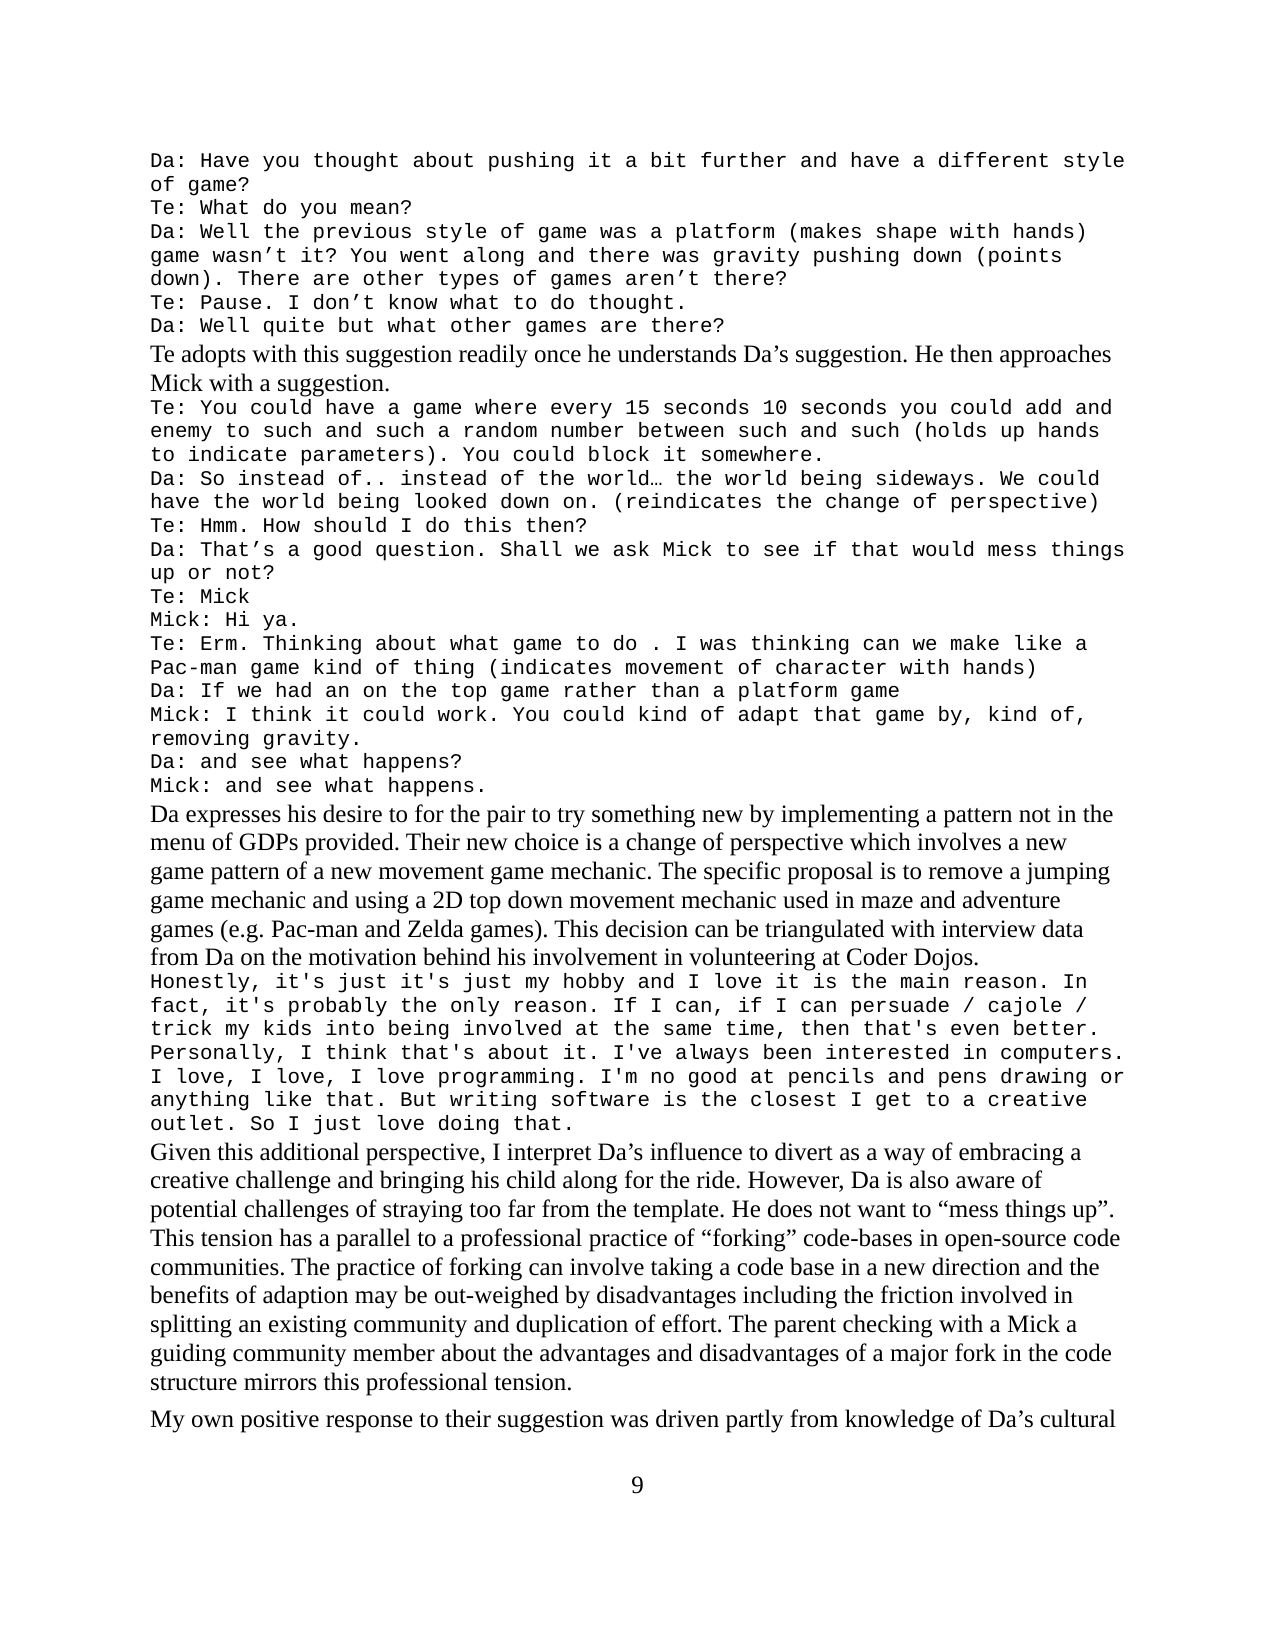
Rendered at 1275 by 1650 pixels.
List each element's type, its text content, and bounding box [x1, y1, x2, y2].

text Mick: Hi ya. [150, 609, 1125, 633]
text Te: What do you mean? [150, 197, 1125, 221]
text Mick: I think it could work. You could kind of adapt that game by, kind of, removing gravity. [150, 704, 1125, 751]
text Da: If we had an on the top game rather than a platform game [150, 680, 1125, 704]
text Te adopts with this suggestion readily once he understands Da’s suggestion. He then approaches Mick with a suggestion. [150, 339, 1125, 397]
text Mick: and see what happens. [150, 775, 1125, 799]
text My own positive response to their suggestion was driven partly from knowledge of Da’s cultural [150, 1404, 1125, 1433]
text Da: Have you thought about pushing it a bit further and have a different style of game? [150, 150, 1125, 197]
text Da: Well the previous style of game was a platform (makes shape with hands) game wasn’t it? You went along and there was gravity pushing down (points down). There are other types of games aren’t there? [150, 221, 1125, 292]
text Honestly, it's just it's just my hobby and I love it is the main reason. In fact, it's probably the only reason. If I can, if I can persuade / cajole / trick my kids into being involved at the same time, then that's even better. Personally, I think that's about it. I've always been interested in computers. I love, I love, I love programming. I'm no good at pencils and pens drawing or anything like that. But writing software is the closest I get to a creative outlet. So I just love doing that. [150, 971, 1125, 1137]
text Da: Well quite but what other games are there? [150, 316, 1125, 339]
text Da expresses his desire to for the pair to try something new by implementing a pattern not in the menu of GDPs provided. Their new choice is a change of perspective which involves a new game pattern of a new movement game mechanic. The specific proposal is to remove a jumping game mechanic and using a 2D top down movement mechanic used in maze and adventure games (e.g. Pac-man and Zelda games). This decision can be triangulated with interview data from Da on the motivation behind his involvement in volunteering at Coder Dojos. [150, 799, 1125, 971]
text Te: You could have a game where every 15 seconds 10 seconds you could add and enemy to such and such a random number between such and such (holds up hands to indicate parameters). You could block it somewhere. [150, 397, 1125, 468]
text Te: Erm. Thinking about what game to do . I was thinking can we make like a Pac-man game kind of thing (indicates movement of character with hands) [150, 633, 1125, 680]
text Da: So instead of.. instead of the world… the world being sideways. We could have the world being looked down on. (reindicates the change of perspective) [150, 468, 1125, 515]
text Given this additional perspective, I interpret Da’s influence to divert as a way of embracing a creative challenge and bringing his child along for the ride. However, Da is also aware of potential challenges of straying too far from the template. He does not want to “mess things up”. This tension has a parallel to a professional practice of “forking” code-bases in open-source code communities. The practice of forking can involve taking a code base in a new direction and the benefits of adaption may be out-weighed by disadvantages including the friction involved in splitting an existing community and duplication of effort. The parent checking with a Mick a guiding community member about the advantages and disadvantages of a major fork in the code structure mirrors this professional tension. [150, 1137, 1125, 1395]
text Te: Hmm. How should I do this then? [150, 515, 1125, 538]
text Te: Mick [150, 586, 1125, 609]
text Da: and see what happens? [150, 751, 1125, 775]
text Da: That’s a good question. Shall we ask Mick to see if that would mess things up or not? [150, 538, 1125, 586]
text Te: Pause. I don’t know what to do thought. [150, 292, 1125, 316]
